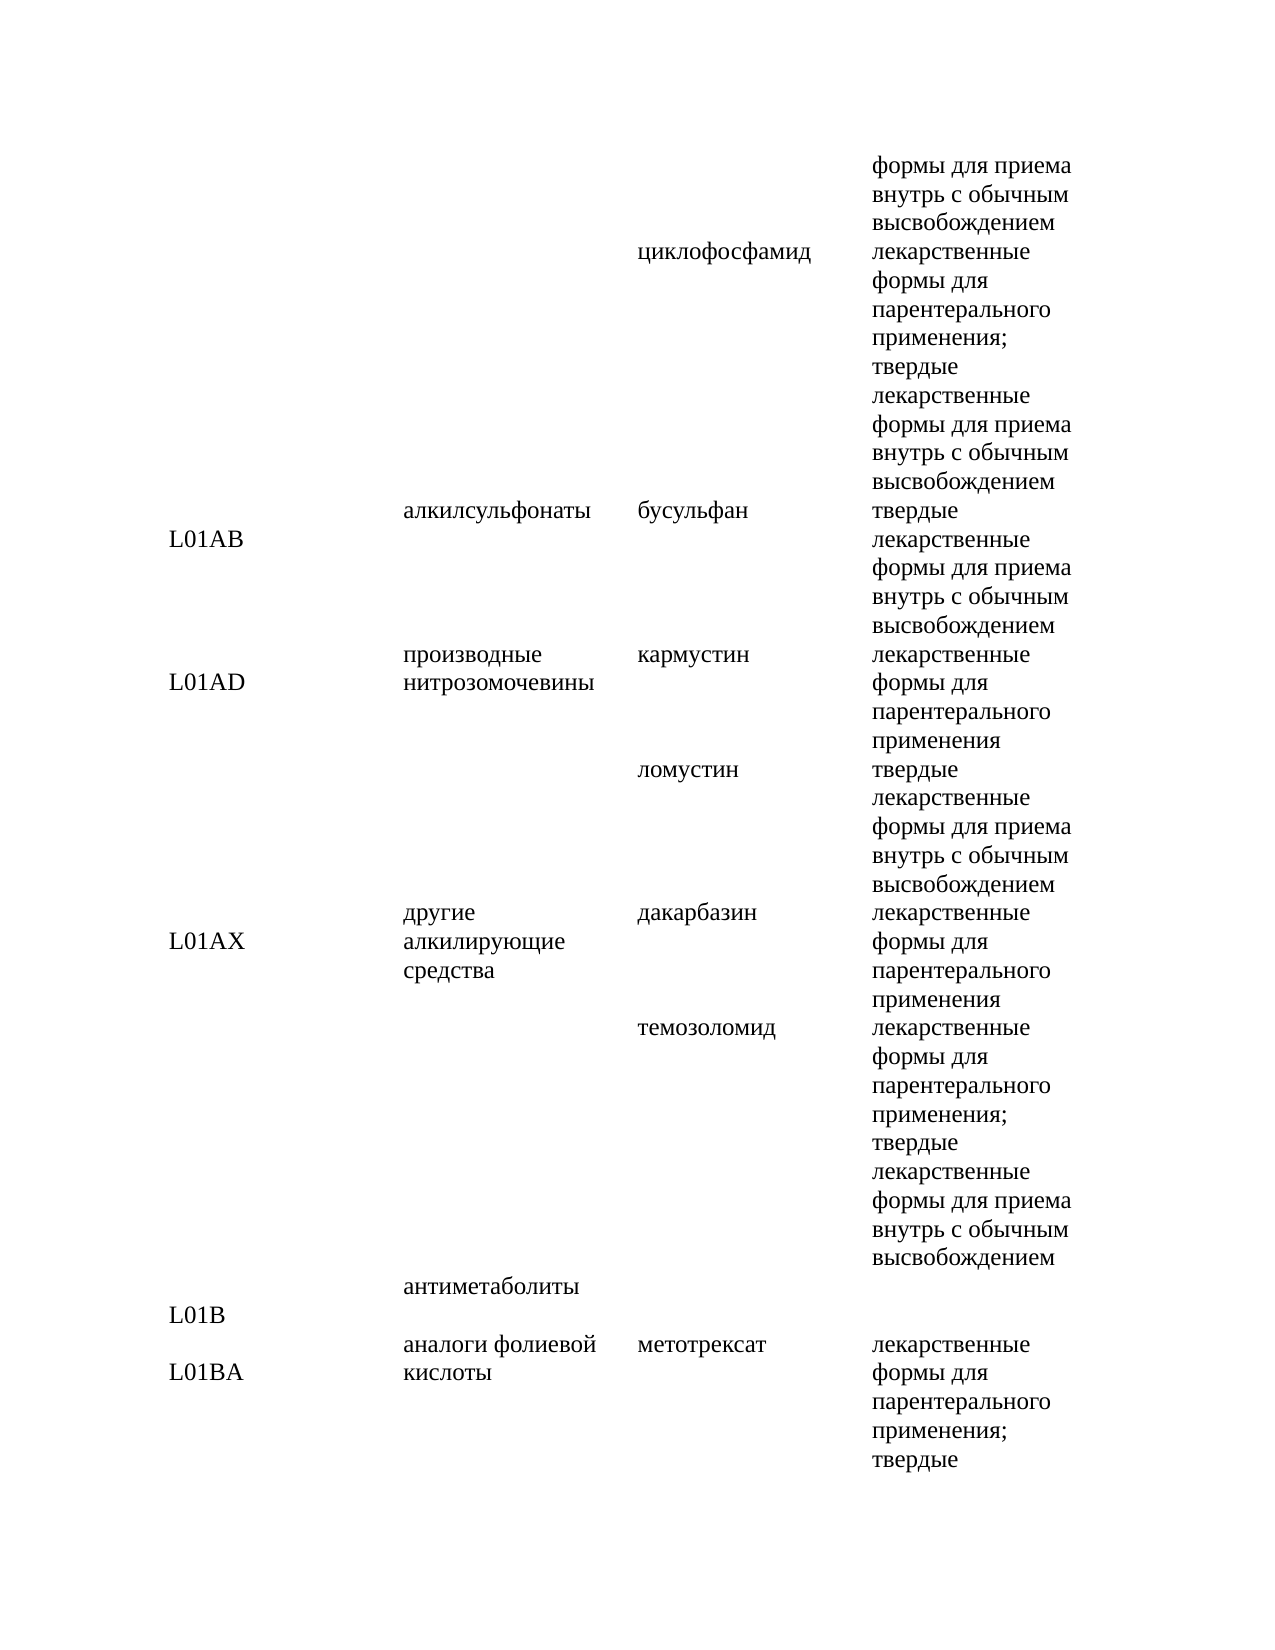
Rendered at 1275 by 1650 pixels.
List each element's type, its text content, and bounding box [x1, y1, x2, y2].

table_cell L01AB [169, 495, 403, 639]
table_cell ломустин [638, 754, 872, 897]
table_cell [638, 1271, 872, 1329]
table_cell лекарственные формы для парентерального применения [872, 898, 1106, 1012]
table_cell алкилсульфонаты [403, 495, 637, 639]
table_cell другие алкилирующие средства [403, 898, 637, 1271]
table_cell [872, 1271, 1106, 1329]
table_cell циклофосфамид [638, 236, 872, 495]
table_cell [638, 150, 872, 236]
table_cell бусульфан [638, 495, 872, 639]
table_cell L01AD [169, 639, 403, 897]
table_cell производные нитрозомочевины [403, 639, 637, 897]
table_cell метотрексат [638, 1329, 872, 1472]
table_cell лекарственные формы для парентерального применения; твердые лекарственные формы для приема внутрь с обычным высвобождением [872, 1013, 1106, 1271]
table_cell кармустин [638, 639, 872, 754]
table_cell твердые лекарственные формы для приема внутрь с обычным высвобождением [872, 495, 1106, 639]
table_cell аналоги фолиевой кислоты [403, 1329, 637, 1472]
table_cell дакарбазин [638, 898, 872, 1012]
table_cell L01B [169, 1271, 403, 1329]
table_cell лекарственные формы для парентерального применения; твердые [872, 1329, 1106, 1472]
table_cell лекарственные формы для парентерального применения [872, 639, 1106, 754]
table_cell твердые лекарственные формы для приема внутрь с обычным высвобождением [872, 754, 1106, 897]
table_cell лекарственные формы для парентерального применения; твердые лекарственные формы для приема внутрь с обычным высвобождением [872, 236, 1106, 495]
table_cell антиметаболиты [403, 1271, 637, 1329]
table_cell формы для приема внутрь с обычным высвобождением [872, 150, 1106, 236]
table_cell L01BA [169, 1329, 403, 1472]
table_cell L01AX [169, 898, 403, 1271]
table_cell темозоломид [638, 1013, 872, 1271]
